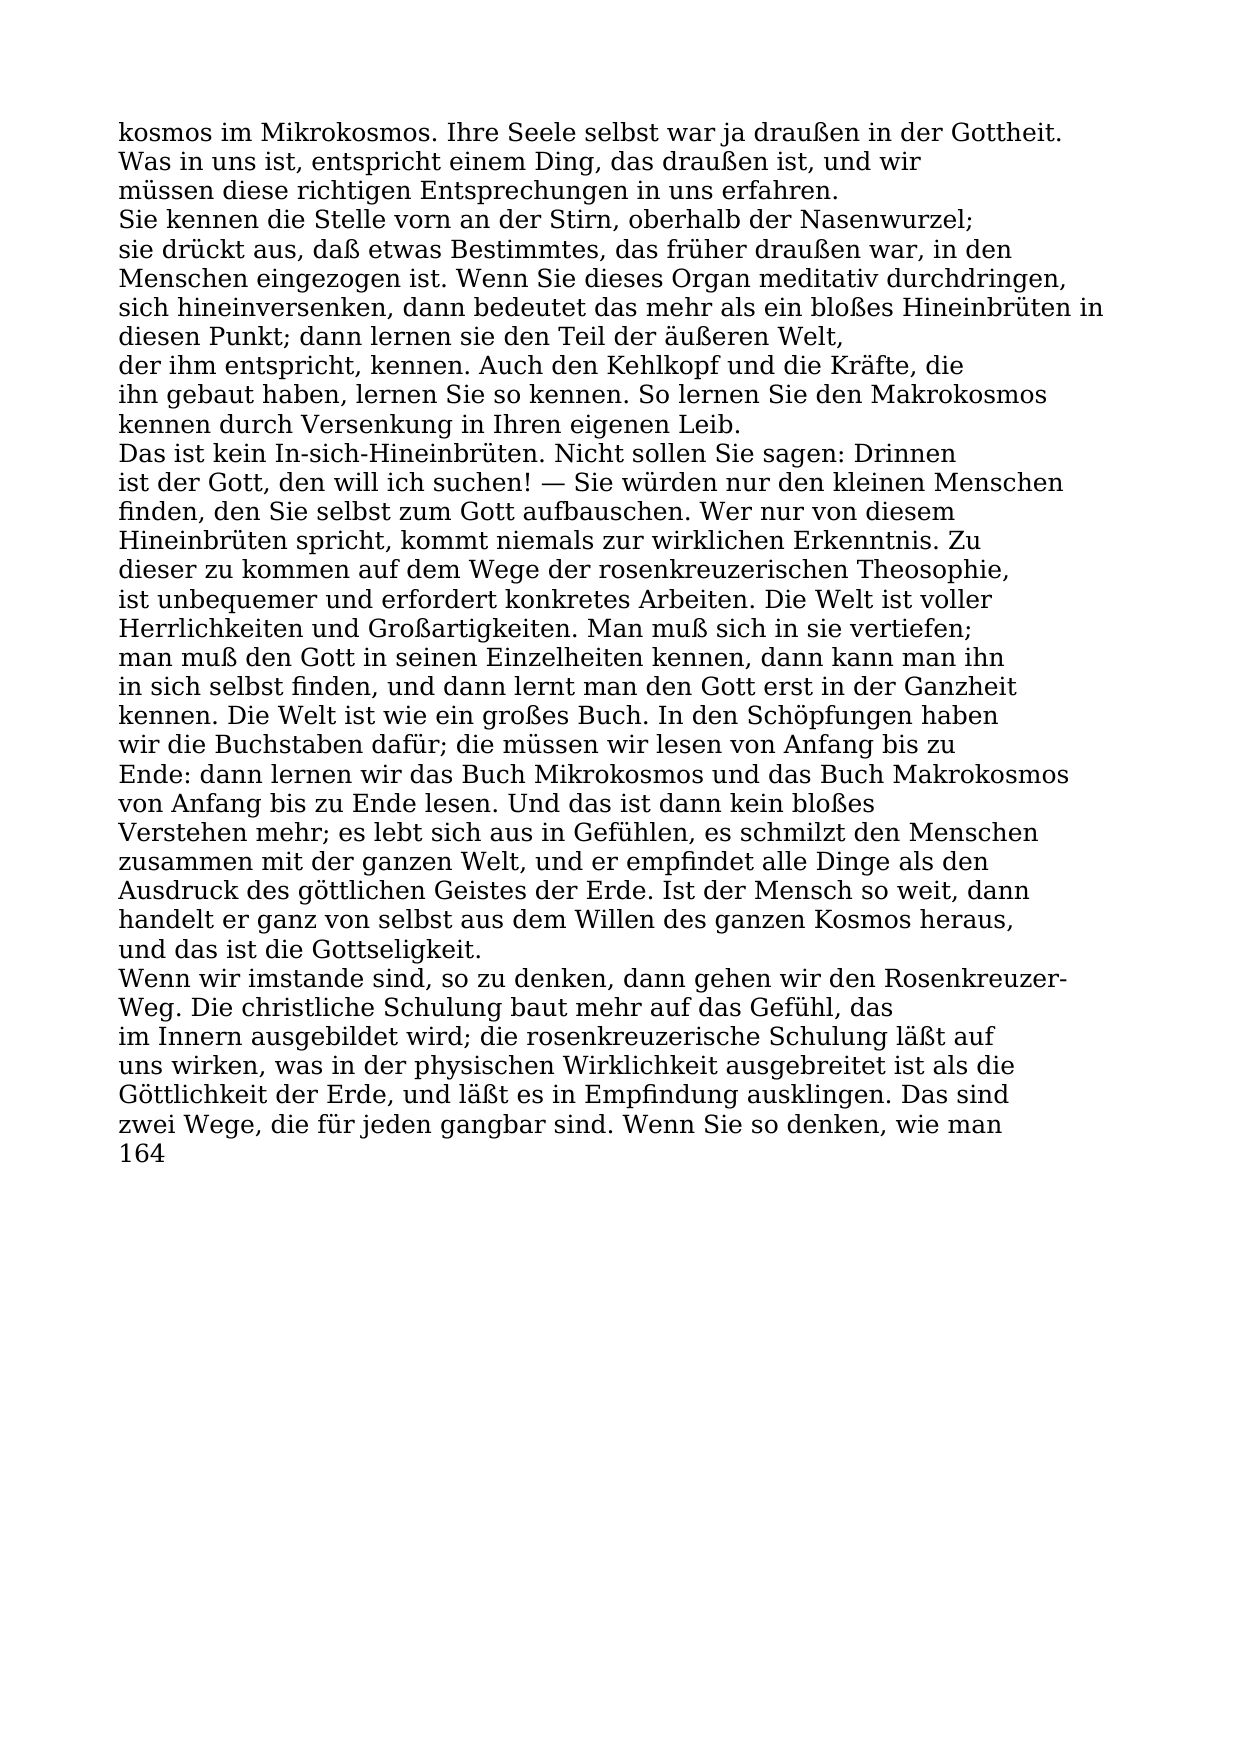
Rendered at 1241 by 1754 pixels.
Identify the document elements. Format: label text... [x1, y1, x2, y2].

text Hineinbrüten spricht, kommt niemals zur wirklichen Erkenntnis. Zu [118, 526, 1122, 556]
text Menschen eingezogen ist. Wenn Sie dieses Organ meditativ durchdringen, sich hineinversenken, dann bedeutet das mehr als ein bloßes Hineinbrüten in diesen Punkt; dann lernen sie den Teil der äußeren Welt, [118, 264, 1122, 351]
text Ende: dann lernen wir das Buch Mikrokosmos und das Buch Makrokosmos von Anfang bis zu Ende lesen. Und das ist dann kein bloßes [118, 760, 1122, 818]
text Göttlichkeit der Erde, und läßt es in Empfindung ausklingen. Das sind [118, 1081, 1122, 1110]
text Das ist kein In-sich-Hineinbrüten. Nicht sollen Sie sagen: Drinnen [118, 439, 1122, 468]
text der ihm entspricht, kennen. Auch den Kehlkopf und die Kräfte, die [118, 351, 1122, 381]
text zusammen mit der ganzen Welt, und er empfindet alle Dinge als den [118, 847, 1122, 876]
text dieser zu kommen auf dem Wege der rosenkreuzerischen Theosophie, [118, 556, 1122, 585]
text ihn gebaut haben, lernen Sie so kennen. So lernen Sie den Makrokosmos [118, 381, 1122, 410]
text müssen diese richtigen Entsprechungen in uns erfahren. [118, 176, 1122, 206]
text zwei Wege, die für jeden gangbar sind. Wenn Sie so denken, wie man [118, 1110, 1122, 1139]
text sie drückt aus, daß etwas Bestimmtes, das früher draußen war, in den [118, 235, 1122, 264]
text im Innern ausgebildet wird; die rosenkreuzerische Schulung läßt auf [118, 1022, 1122, 1051]
text Sie kennen die Stelle vorn an der Stirn, oberhalb der Nasenwurzel; [118, 206, 1122, 235]
text wir die Buchstaben dafür; die müssen wir lesen von Anfang bis zu [118, 731, 1122, 760]
text Herrlichkeiten und Großartigkeiten. Man muß sich in sie vertiefen; [118, 614, 1122, 643]
text Verstehen mehr; es lebt sich aus in Gefühlen, es schmilzt den Menschen [118, 818, 1122, 847]
text uns wirken, was in der physischen Wirklichkeit ausgebreitet ist als die [118, 1051, 1122, 1081]
text handelt er ganz von selbst aus dem Willen des ganzen Kosmos heraus, [118, 906, 1122, 935]
text 164 [118, 1139, 1122, 1168]
text kosmos im Mikrokosmos. Ihre Seele selbst war ja draußen in der Gottheit. Was in uns ist, entspricht einem Ding, das draußen ist, und wir [118, 118, 1122, 176]
text in sich selbst finden, und dann lernt man den Gott erst in der Ganzheit [118, 672, 1122, 701]
text Wenn wir imstande sind, so zu denken, dann gehen wir den Rosenkreuzer-Weg. Die christliche Schulung baut mehr auf das Gefühl, das [118, 964, 1122, 1022]
text kennen. Die Welt ist wie ein großes Buch. In den Schöpfungen haben [118, 701, 1122, 731]
text Ausdruck des göttlichen Geistes der Erde. Ist der Mensch so weit, dann [118, 876, 1122, 906]
text und das ist die Gottseligkeit. [118, 935, 1122, 964]
text man muß den Gott in seinen Einzelheiten kennen, dann kann man ihn [118, 643, 1122, 672]
text ist unbequemer und erfordert konkretes Arbeiten. Die Welt ist voller [118, 585, 1122, 614]
text kennen durch Versenkung in Ihren eigenen Leib. [118, 410, 1122, 439]
text ist der Gott, den will ich suchen! — Sie würden nur den kleinen Menschen finden, den Sie selbst zum Gott aufbauschen. Wer nur von diesem [118, 468, 1122, 526]
